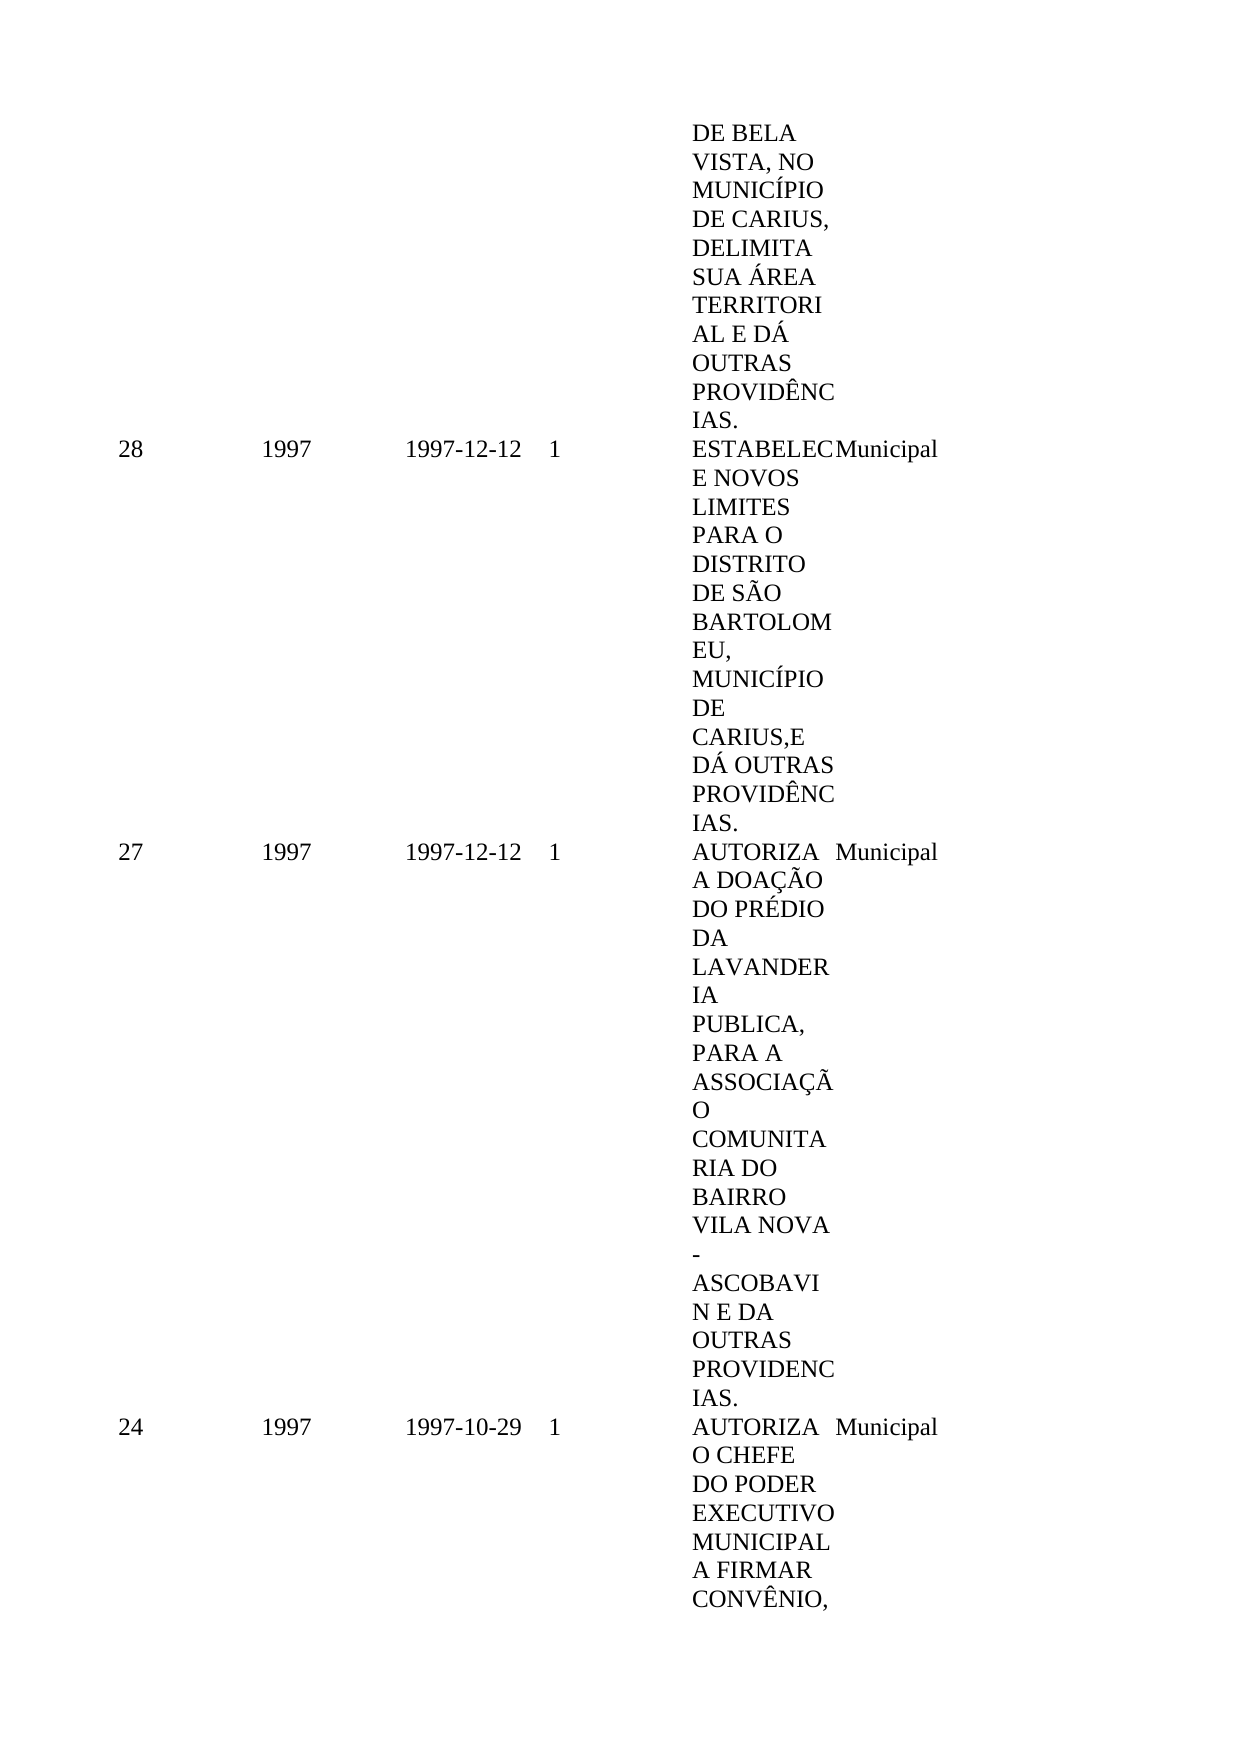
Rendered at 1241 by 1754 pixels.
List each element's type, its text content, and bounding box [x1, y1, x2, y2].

table_cell ESTABELECE NOVOS LIMITES PARA O DISTRITO DE SÃO BARTOLOMEU, MUNICÍPIO DE CARIUS,E DÁ OUTRAS PROVIDÊNCIAS. [692, 434, 835, 837]
table_cell [405, 118, 548, 434]
table_cell DE BELA VISTA, NO MUNICÍPIO DE CARIUS, DELIMITA SUA ÁREA TERRITORIAL E DÁ OUTRAS PROVIDÊNCIAS. [692, 118, 835, 434]
table_cell [979, 1412, 1122, 1613]
table_cell 1997 [261, 434, 405, 837]
table_cell [118, 118, 261, 434]
table_cell [979, 118, 1122, 434]
table_cell 28 [118, 434, 261, 837]
table_cell AUTORIZA O CHEFE DO PODER EXECUTIVO MUNICIPAL A FIRMAR CONVÊNIO, [692, 1412, 835, 1613]
table_cell 1997 [261, 1412, 405, 1613]
table_cell [979, 837, 1122, 1412]
table_cell 1 [548, 1412, 692, 1613]
table_cell [261, 118, 405, 434]
table_cell AUTORIZA A DOAÇÃO DO PRÉDIO DA LAVANDERIA PUBLICA, PARA A ASSOCIAÇÃO COMUNITARIA DO BAIRRO VILA NOVA - ASCOBAVIN E DA OUTRAS PROVIDENCIAS. [692, 837, 835, 1412]
table_cell [835, 118, 979, 434]
table_cell 1 [548, 434, 692, 837]
table_cell Municipal [835, 434, 979, 837]
table_cell 1997 [261, 837, 405, 1412]
table_cell 1 [548, 837, 692, 1412]
table_cell 27 [118, 837, 261, 1412]
table_cell Municipal [835, 1412, 979, 1613]
table_cell Municipal [835, 837, 979, 1412]
table_cell [979, 434, 1122, 837]
table_cell 1997-10-29 [405, 1412, 548, 1613]
table_cell [548, 118, 692, 434]
table_cell 1997-12-12 [405, 434, 548, 837]
table_cell 24 [118, 1412, 261, 1613]
table_cell 1997-12-12 [405, 837, 548, 1412]
